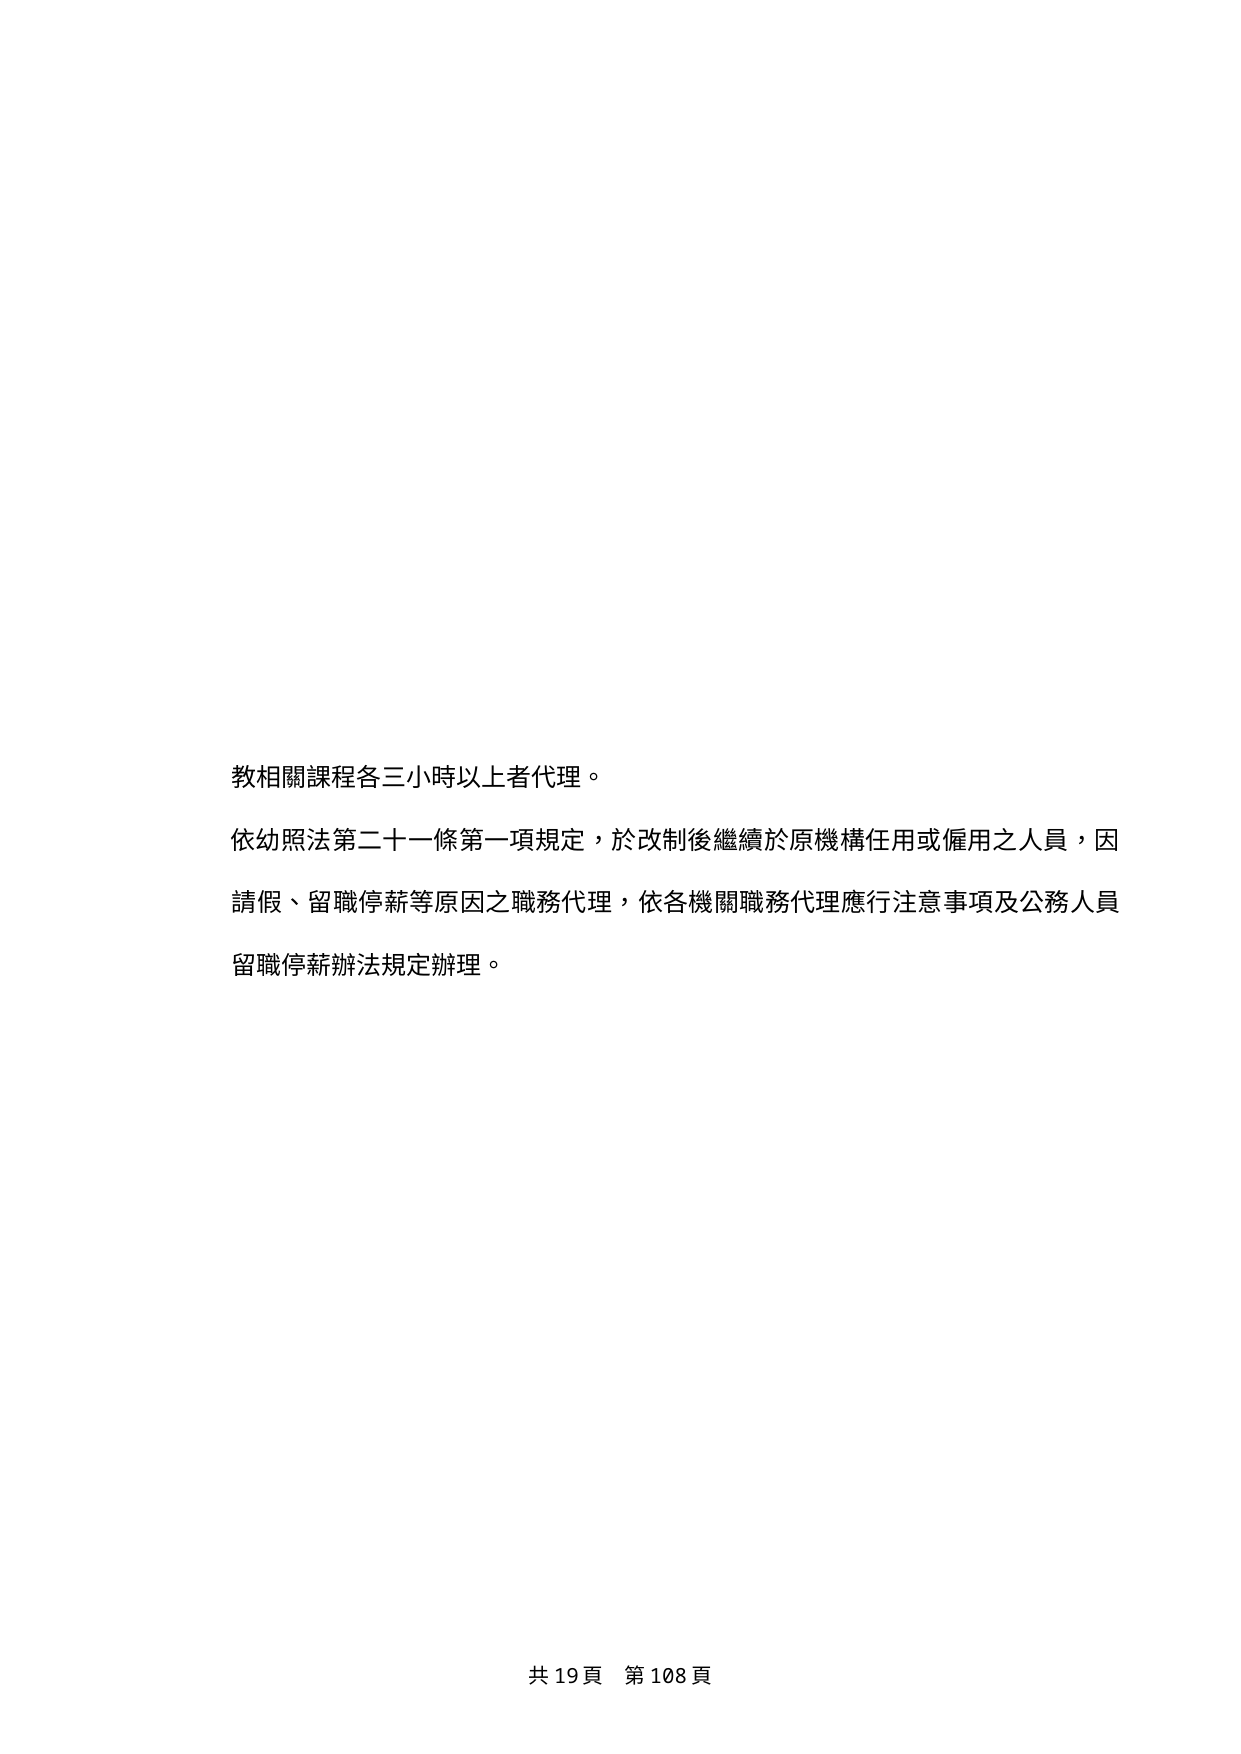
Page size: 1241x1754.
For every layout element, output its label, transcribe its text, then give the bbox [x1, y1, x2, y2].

text 教相關課程各三小時以上者代理。 [230, 734, 1122, 797]
text 依幼照法第二十一條第一項規定，於改制後繼續於原機構任用或僱用之人員，因請假、留職停薪等原因之職務代理，依各機關職務代理應行注意事項及公務人員留職停薪辦法規定辦理。 [230, 797, 1122, 984]
